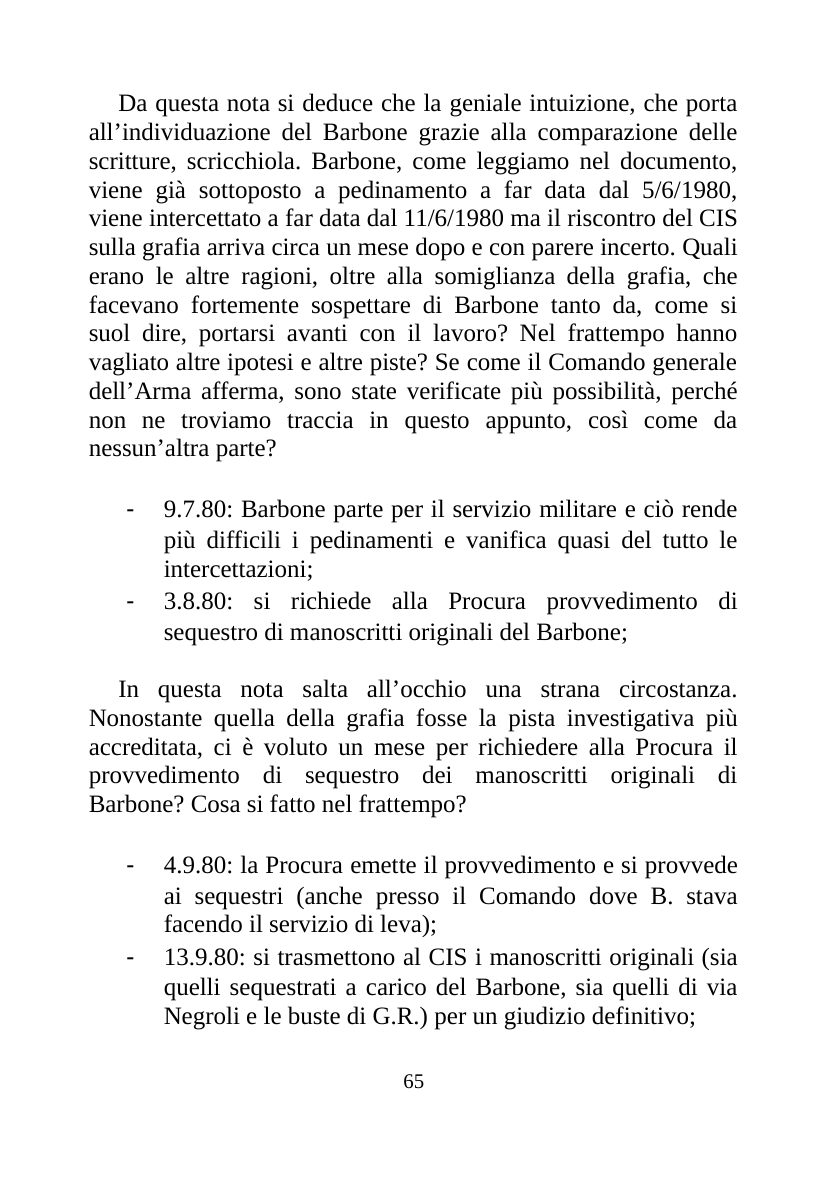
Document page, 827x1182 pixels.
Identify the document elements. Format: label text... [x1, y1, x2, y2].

text Da questa nota si deduce che la geniale intuizione, che porta all’individuazione del Barbone grazie alla comparazione delle scritture, scricchiola. Barbone, come leggiamo nel documento, viene già sottoposto a pedinamento a far data dal 5/6/1980, viene intercettato a far data dal 11/6/1980 ma il riscontro del CIS sulla grafia arriva circa un mese dopo e con parere incerto. Quali erano le altre ragioni, oltre alla somiglianza della grafia, che facevano fortemente sospettare di Barbone tanto da, come si suol dire, portarsi avanti con il lavoro? Nel frattempo hanno vagliato altre ipotesi e altre piste? Se come il Comando generale dell’Arma afferma, sono state verificate più possibilità, perché non ne troviamo traccia in questo appunto, così come da nessun’altra parte? [88, 88, 738, 462]
list 4.9.80: la Procura emette il provvedimento e si provvede ai sequestri (anche presso il Comando dove B. stava facendo il servizio di leva); [126, 847, 738, 938]
list 13.9.80: si trasmettono al CIS i manoscritti originali (sia quelli sequestrati a carico del Barbone, sia quelli di via Negroli e le buste di G.R.) per un giudizio definitivo; [126, 938, 738, 1030]
list 3.8.80: si richiede alla Procura provvedimento di sequestro di manoscritti originali del Barbone; [126, 583, 738, 645]
list 9.7.80: Barbone parte per il servizio militare e ciò rende più difficili i pedinamenti e vanifica quasi del tutto le intercettazioni; [126, 491, 738, 583]
text In questa nota salta all’occhio una strana circostanza. Nonostante quella della grafia fosse la pista investigativa più accreditata, ci è voluto un mese per richiedere alla Procura il provvedimento di sequestro dei manoscritti originali di Barbone? Cosa si fatto nel frattempo? [88, 674, 738, 818]
